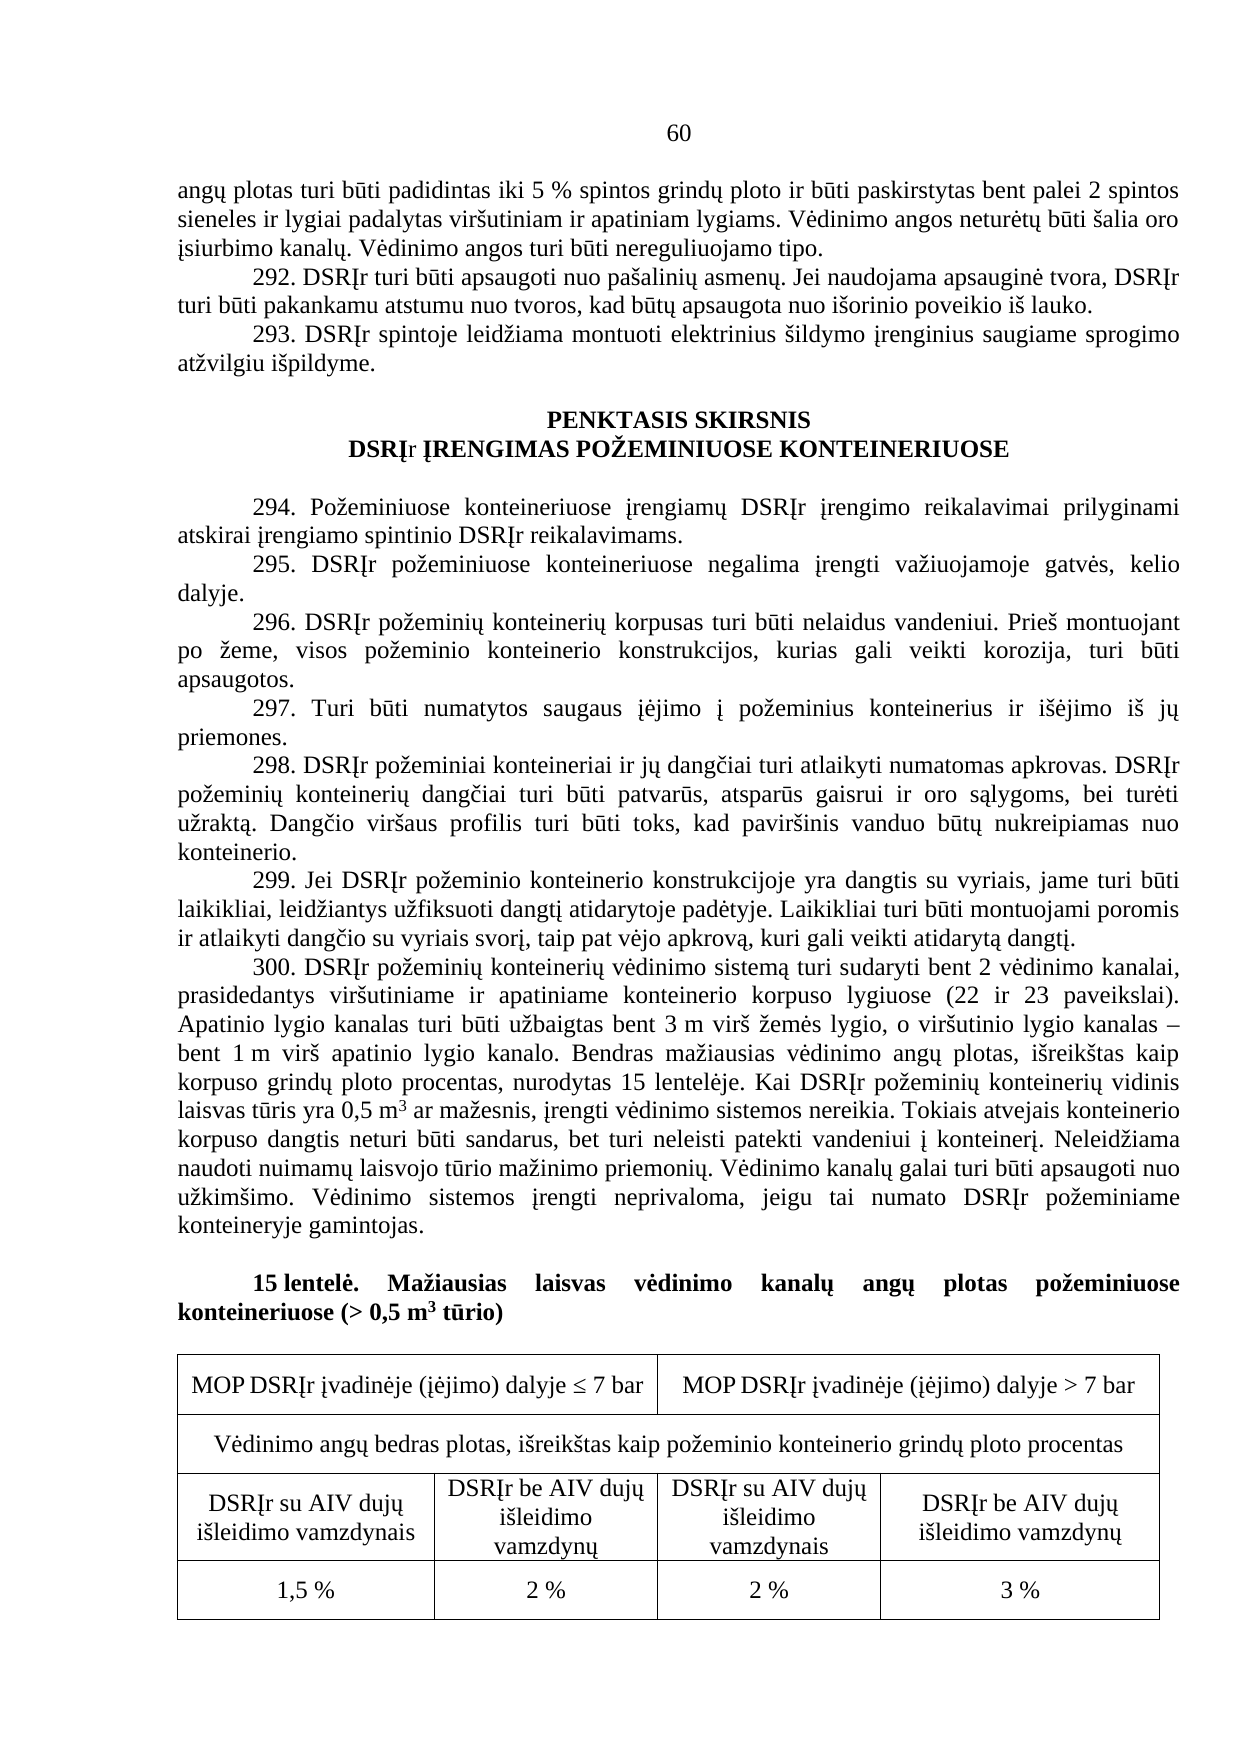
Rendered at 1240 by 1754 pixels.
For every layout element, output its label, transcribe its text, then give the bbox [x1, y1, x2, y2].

text 296. DSRĮr požeminių konteinerių korpusas turi būti nelaidus vandeniui. Prieš montuojant po žeme, visos požeminio konteinerio konstrukcijos, kurias gali veikti korozija, turi būti apsaugotos. [177, 607, 1181, 693]
table_cell DSRĮr su AIV dujų išleidimo vamzdynais [658, 1474, 880, 1560]
text 15 lentelė. Mažiausias laisvas vėdinimo kanalų angų plotas požeminiuose konteineriuose (> 0,5 m3 tūrio) [177, 1268, 1181, 1326]
text 297. Turi būti numatytos saugaus įėjimo į požeminius konteinerius ir išėjimo iš jų priemones. [177, 693, 1181, 751]
text angų plotas turi būti padidintas iki 5 % spintos grindų ploto ir būti paskirstytas bent palei 2 spintos sieneles ir lygiai padalytas viršutiniam ir apatiniam lygiams. Vėdinimo angos neturėtų būti šalia oro įsiurbimo kanalų. Vėdinimo angos turi būti nereguliuojamo tipo. [177, 176, 1181, 262]
table_cell Vėdinimo angų bedras plotas, išreikštas kaip požeminio konteinerio grindų ploto procentas [178, 1415, 1159, 1472]
table_cell 2 % [435, 1561, 657, 1619]
text 294. Požeminiuose konteineriuose įrengiamų DSRĮr įrengimo reikalavimai prilyginami atskirai įrengiamo spintinio DSRĮr reikalavimams. [177, 492, 1181, 549]
text PENKTASIS SKIRSNIS [177, 406, 1181, 434]
table_header MOP DSRĮr įvadinėje (įėjimo) dalyje ≤ 7 bar [178, 1355, 657, 1413]
table_cell DSRĮr be AIV dujų išleidimo vamzdynų [435, 1474, 657, 1560]
text DSRĮr ĮRENGIMAS požeminiuose konteineriuose [177, 434, 1181, 463]
text 292. DSRĮr turi būti apsaugoti nuo pašalinių asmenų. Jei naudojama apsauginė tvora, DSRĮr turi būti pakankamu atstumu nuo tvoros, kad būtų apsaugota nuo išorinio poveikio iš lauko. [177, 262, 1181, 319]
table_cell 3 % [881, 1561, 1159, 1619]
text 300. DSRĮr požeminių konteinerių vėdinimo sistemą turi sudaryti bent 2 vėdinimo kanalai, prasidedantys viršutiniame ir apatiniame konteinerio korpuso lygiuose (22 ir 23 paveikslai). Apatinio lygio kanalas turi būti užbaigtas bent 3 m virš žemės lygio, o viršutinio lygio kanalas – bent 1 m virš apatinio lygio kanalo. Bendras mažiausias vėdinimo angų plotas, išreikštas kaip korpuso grindų ploto procentas, nurodytas 15 lentelėje. Kai DSRĮr požeminių konteinerių vidinis laisvas tūris yra 0,5 m3 ar mažesnis, įrengti vėdinimo sistemos nereikia. Tokiais atvejais konteinerio korpuso dangtis neturi būti sandarus, bet turi neleisti patekti vandeniui į konteinerį. Neleidžiama naudoti nuimamų laisvojo tūrio mažinimo priemonių. Vėdinimo kanalų galai turi būti apsaugoti nuo užkimšimo. Vėdinimo sistemos įrengti neprivaloma, jeigu tai numato DSRĮr požeminiame konteineryje gamintojas. [177, 952, 1181, 1239]
table_cell 2 % [658, 1561, 880, 1619]
table_cell 1,5 % [178, 1561, 434, 1619]
table_cell DSRĮr be AIV dujų išleidimo vamzdynų [881, 1474, 1159, 1560]
table_cell DSRĮr su AIV dujų išleidimo vamzdynais [178, 1474, 434, 1560]
table_header MOP DSRĮr įvadinėje (įėjimo) dalyje > 7 bar [658, 1355, 1159, 1413]
text 298. DSRĮr požeminiai konteineriai ir jų dangčiai turi atlaikyti numatomas apkrovas. DSRĮr požeminių konteinerių dangčiai turi būti patvarūs, atsparūs gaisrui ir oro sąlygoms, bei turėti užraktą. Dangčio viršaus profilis turi būti toks, kad paviršinis vanduo būtų nukreipiamas nuo konteinerio. [177, 751, 1181, 866]
text 295. DSRĮr požeminiuose konteineriuose negalima įrengti važiuojamoje gatvės, kelio dalyje. [177, 549, 1181, 607]
text 293. DSRĮr spintoje leidžiama montuoti elektrinius šildymo įrenginius saugiame sprogimo atžvilgiu išpildyme. [177, 319, 1181, 377]
text 299. Jei DSRĮr požeminio konteinerio konstrukcijoje yra dangtis su vyriais, jame turi būti laikikliai, leidžiantys užfiksuoti dangtį atidarytoje padėtyje. Laikikliai turi būti montuojami poromis ir atlaikyti dangčio su vyriais svorį, taip pat vėjo apkrovą, kuri gali veikti atidarytą dangtį. [177, 866, 1181, 952]
